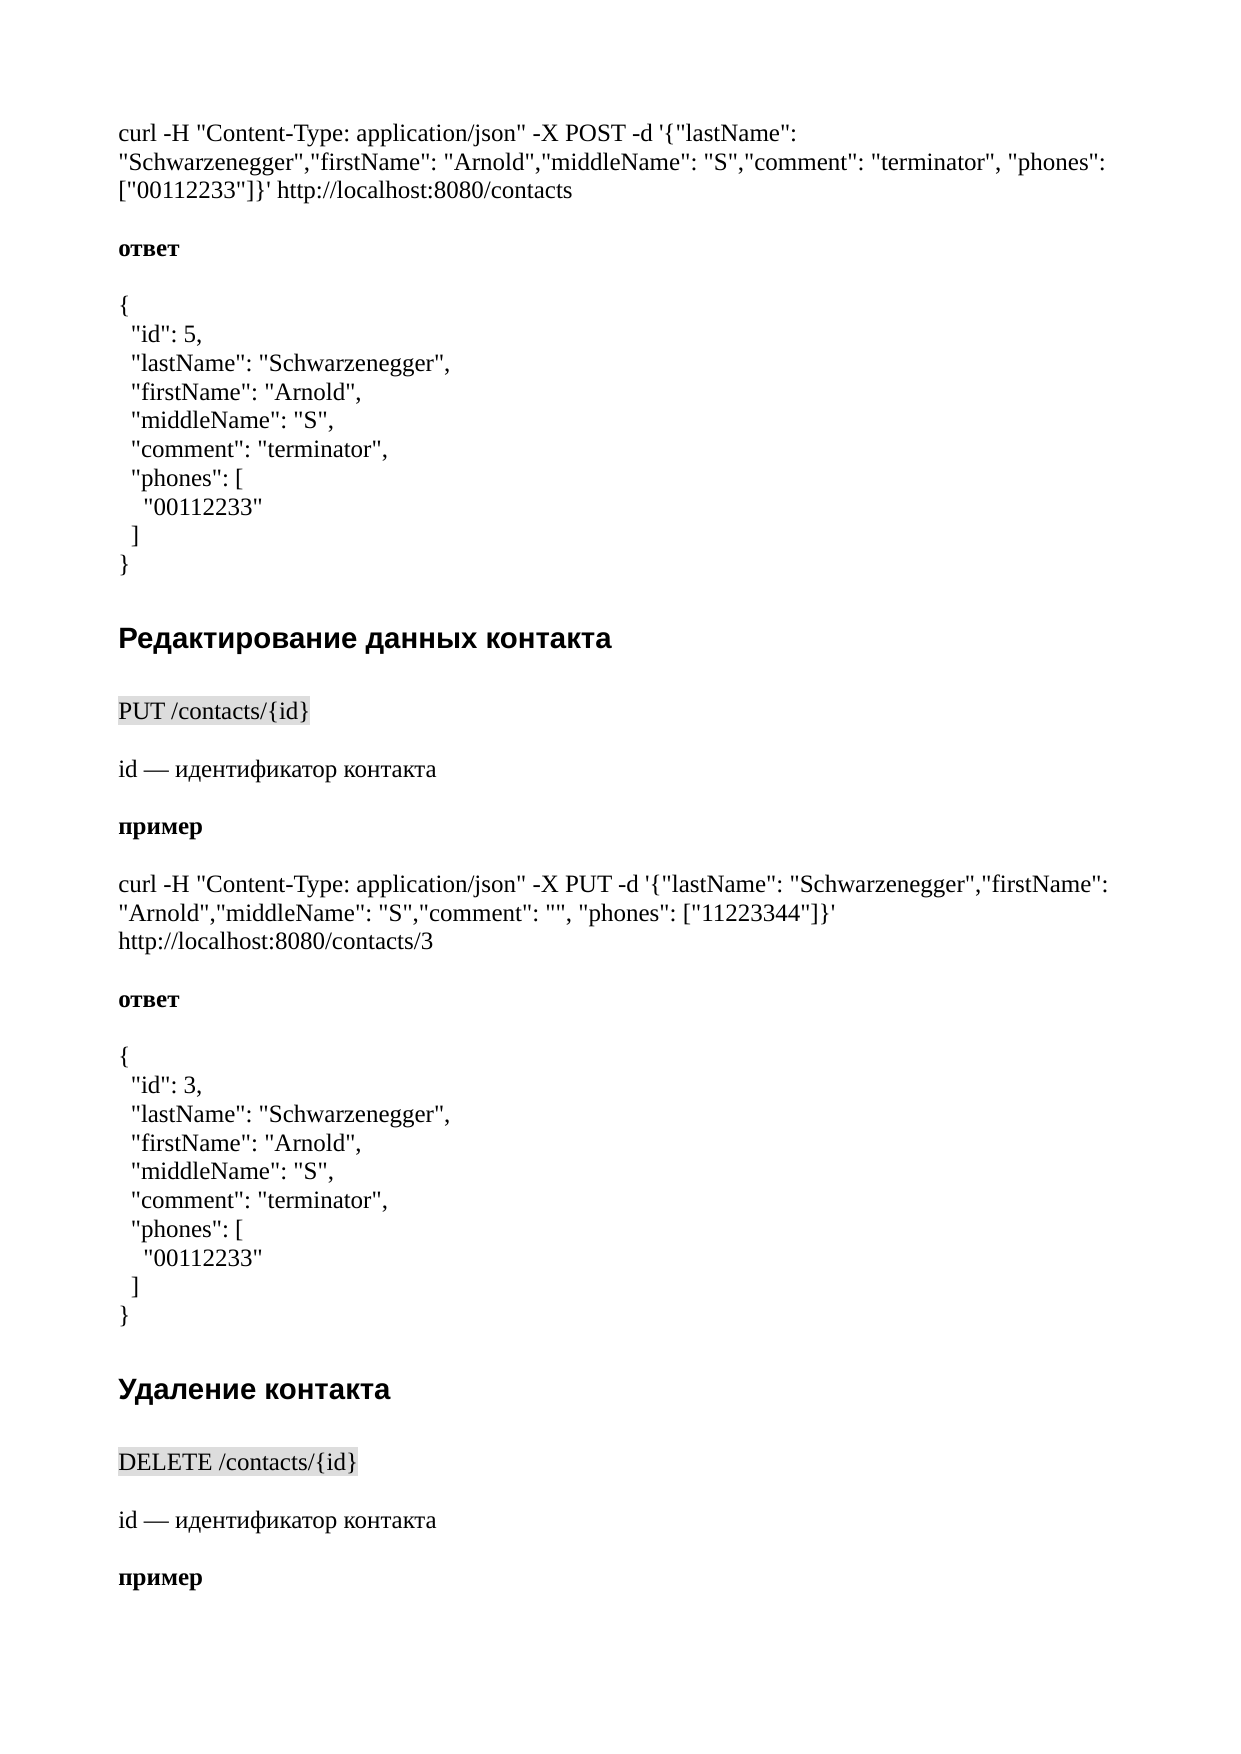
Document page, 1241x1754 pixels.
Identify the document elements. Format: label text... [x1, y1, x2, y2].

text PUT /contacts/{id} [118, 696, 1122, 725]
subtitle Удаление контакта [118, 1372, 1122, 1406]
text curl -H "Content-Type: application/json" -X PUT -d '{"lastName": "Schwarzenegger","firstName": "Arnold","middleName": "S","comment": "", "phones": ["11223344"]}' http://localhost:8080/contacts/3 [118, 869, 1122, 955]
text curl -H "Content-Type: application/json" -X POST -d '{"lastName": "Schwarzenegger","firstName": "Arnold","middleName": "S","comment": "terminator", "phones": ["00112233"]}' http://localhost:8080/contacts [118, 118, 1122, 204]
text "firstName": "Arnold", [118, 1128, 1122, 1156]
text "comment": "terminator", [118, 1185, 1122, 1214]
text { [118, 291, 1122, 319]
text } [118, 1300, 1122, 1329]
text } [118, 549, 1122, 578]
text "middleName": "S", [118, 1156, 1122, 1185]
text { [118, 1041, 1122, 1070]
text пример [118, 811, 1122, 840]
text "comment": "terminator", [118, 434, 1122, 463]
text ответ [118, 984, 1122, 1013]
text ответ [118, 233, 1122, 262]
text "phones": [ [118, 463, 1122, 492]
text id — идентификатор контакта [118, 1505, 1122, 1533]
text "middleName": "S", [118, 406, 1122, 434]
text пример [118, 1562, 1122, 1591]
text "lastName": "Schwarzenegger", [118, 348, 1122, 377]
text "id": 3, [118, 1070, 1122, 1099]
text "00112233" [118, 1243, 1122, 1271]
text id — идентификатор контакта [118, 754, 1122, 783]
text "phones": [ [118, 1214, 1122, 1243]
text "lastName": "Schwarzenegger", [118, 1099, 1122, 1128]
subtitle Редактирование данных контакта [118, 621, 1122, 655]
text ] [118, 1271, 1122, 1300]
text "id": 5, [118, 319, 1122, 348]
text "firstName": "Arnold", [118, 377, 1122, 406]
text ] [118, 521, 1122, 549]
text "00112233" [118, 492, 1122, 521]
text DELETE /contacts/{id} [118, 1447, 1122, 1476]
